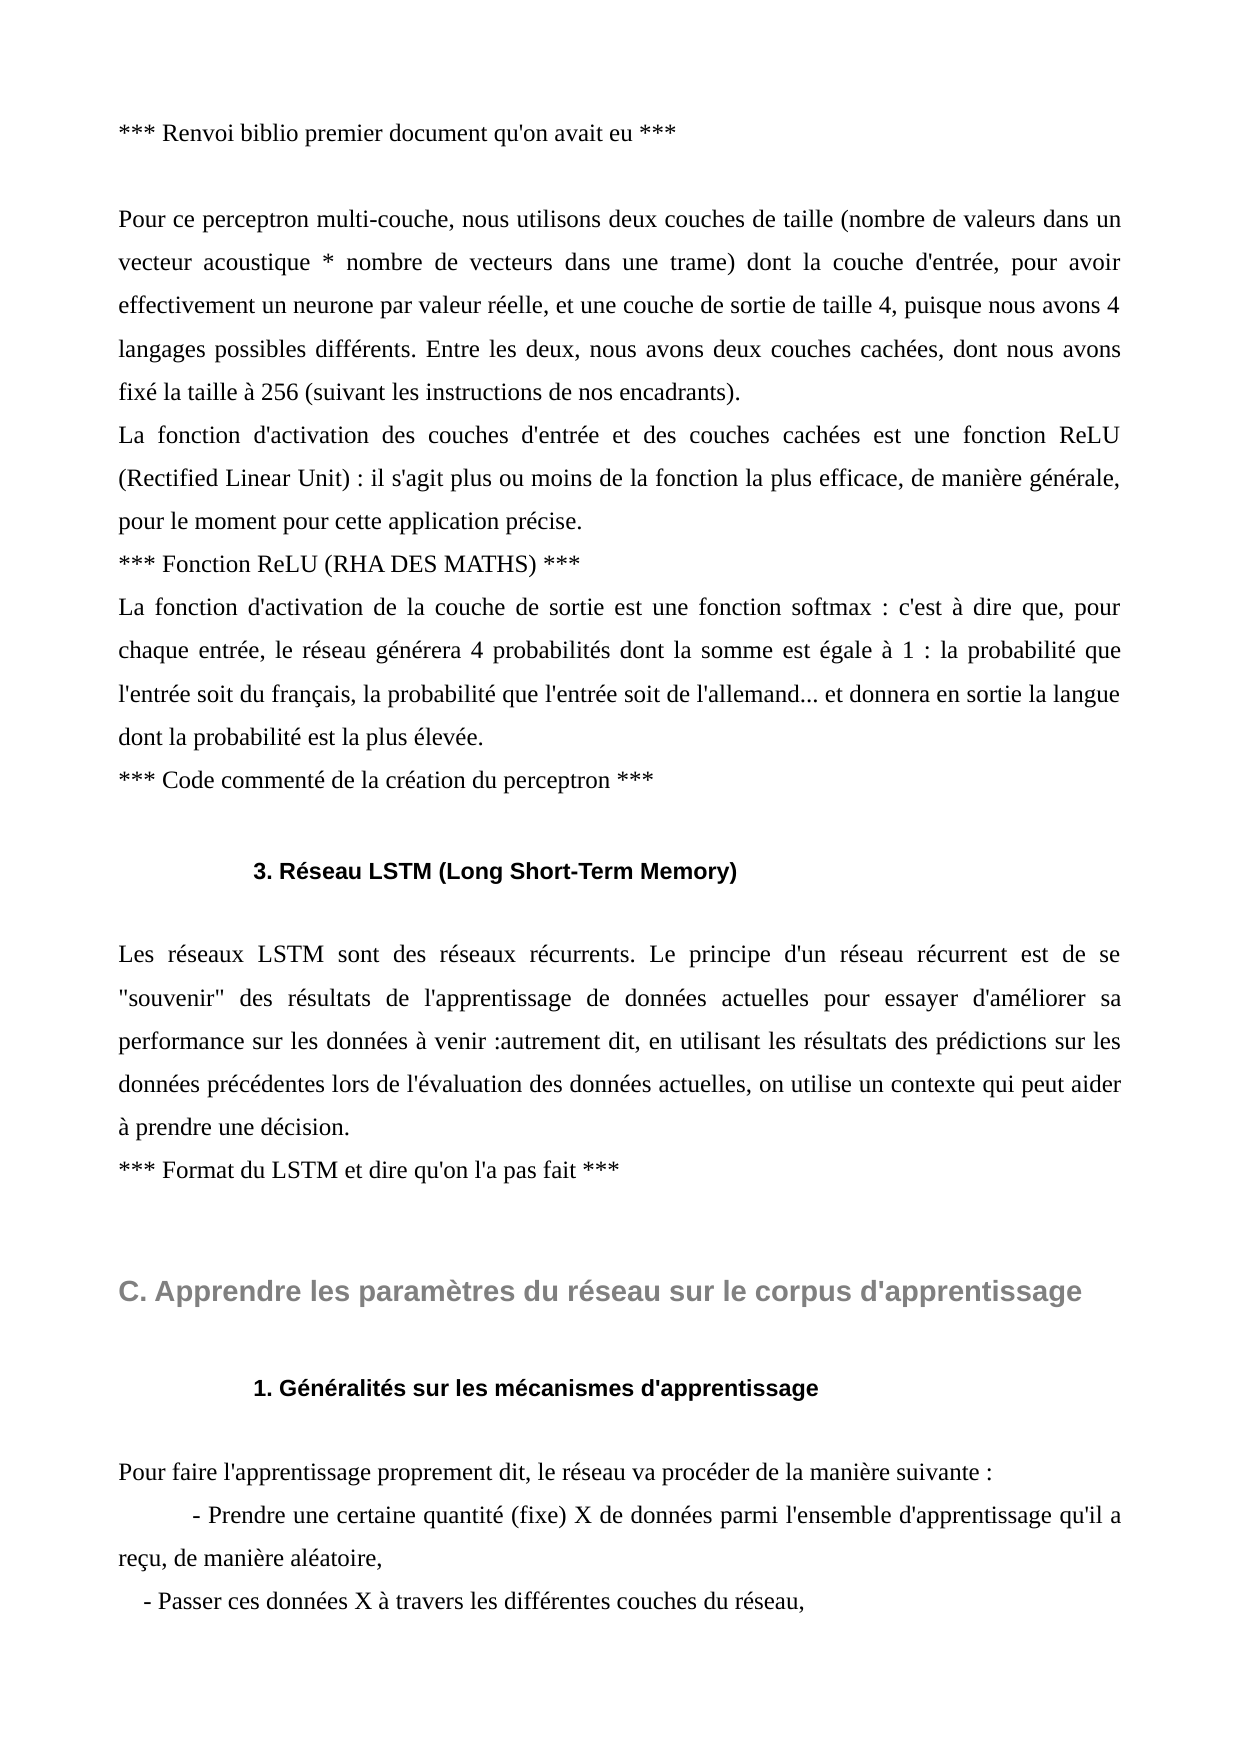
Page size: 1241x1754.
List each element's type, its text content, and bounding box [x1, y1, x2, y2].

text Les réseaux LSTM sont des réseaux récurrents. Le principe d'un réseau récurrent est de se "souvenir" des résultats de l'apprentissage de données actuelles pour essayer d'améliorer sa performance sur les données à venir :autrement dit, en utilisant les résultats des prédictions sur les données précédentes lors de l'évaluation des données actuelles, on utilise un contexte qui peut aider à prendre une décision. [118, 939, 1122, 1141]
text Pour ce perceptron multi-couche, nous utilisons deux couches de taille (nombre de valeurs dans un vecteur acoustique * nombre de vecteurs dans une trame) dont la couche d'entrée, pour avoir effectivement un neurone par valeur réelle, et une couche de sortie de taille 4, puisque nous avons 4 langages possibles différents. Entre les deux, nous avons deux couches cachées, dont nous avons fixé la taille à 256 (suivant les instructions de nos encadrants). [118, 204, 1122, 406]
text *** Format du LSTM et dire qu'on l'a pas fait *** [118, 1155, 1122, 1184]
text *** Fonction ReLU (RHA DES MATHS) *** [118, 549, 1122, 578]
subtitle 1. Généralités sur les mécanismes d'apprentissage [118, 1375, 1122, 1402]
subtitle 3. Réseau LSTM (Long Short-Term Memory) [118, 857, 1122, 884]
text *** Renvoi biblio premier document qu'on avait eu *** [118, 118, 1122, 147]
text La fonction d'activation des couches d'entrée et des couches cachées est une fonction ReLU (Rectified Linear Unit) : il s'agit plus ou moins de la fonction la plus efficace, de manière générale, pour le moment pour cette application précise. [118, 420, 1122, 535]
text - Passer ces données X à travers les différentes couches du réseau, [118, 1586, 1122, 1615]
subtitle C. Apprendre les paramètres du réseau sur le corpus d'apprentissage [118, 1273, 1122, 1307]
text *** Code commenté de la création du perceptron *** [118, 765, 1122, 794]
text La fonction d'activation de la couche de sortie est une fonction softmax : c'est à dire que, pour chaque entrée, le réseau générera 4 probabilités dont la somme est égale à 1 : la probabilité que l'entrée soit du français, la probabilité que l'entrée soit de l'allemand... et donnera en sortie la langue dont la probabilité est la plus élevée. [118, 592, 1122, 751]
text Pour faire l'apprentissage proprement dit, le réseau va procéder de la manière suivante : [118, 1457, 1122, 1486]
text - Prendre une certaine quantité (fixe) X de données parmi l'ensemble d'apprentissage qu'il a reçu, de manière aléatoire, [118, 1500, 1122, 1572]
